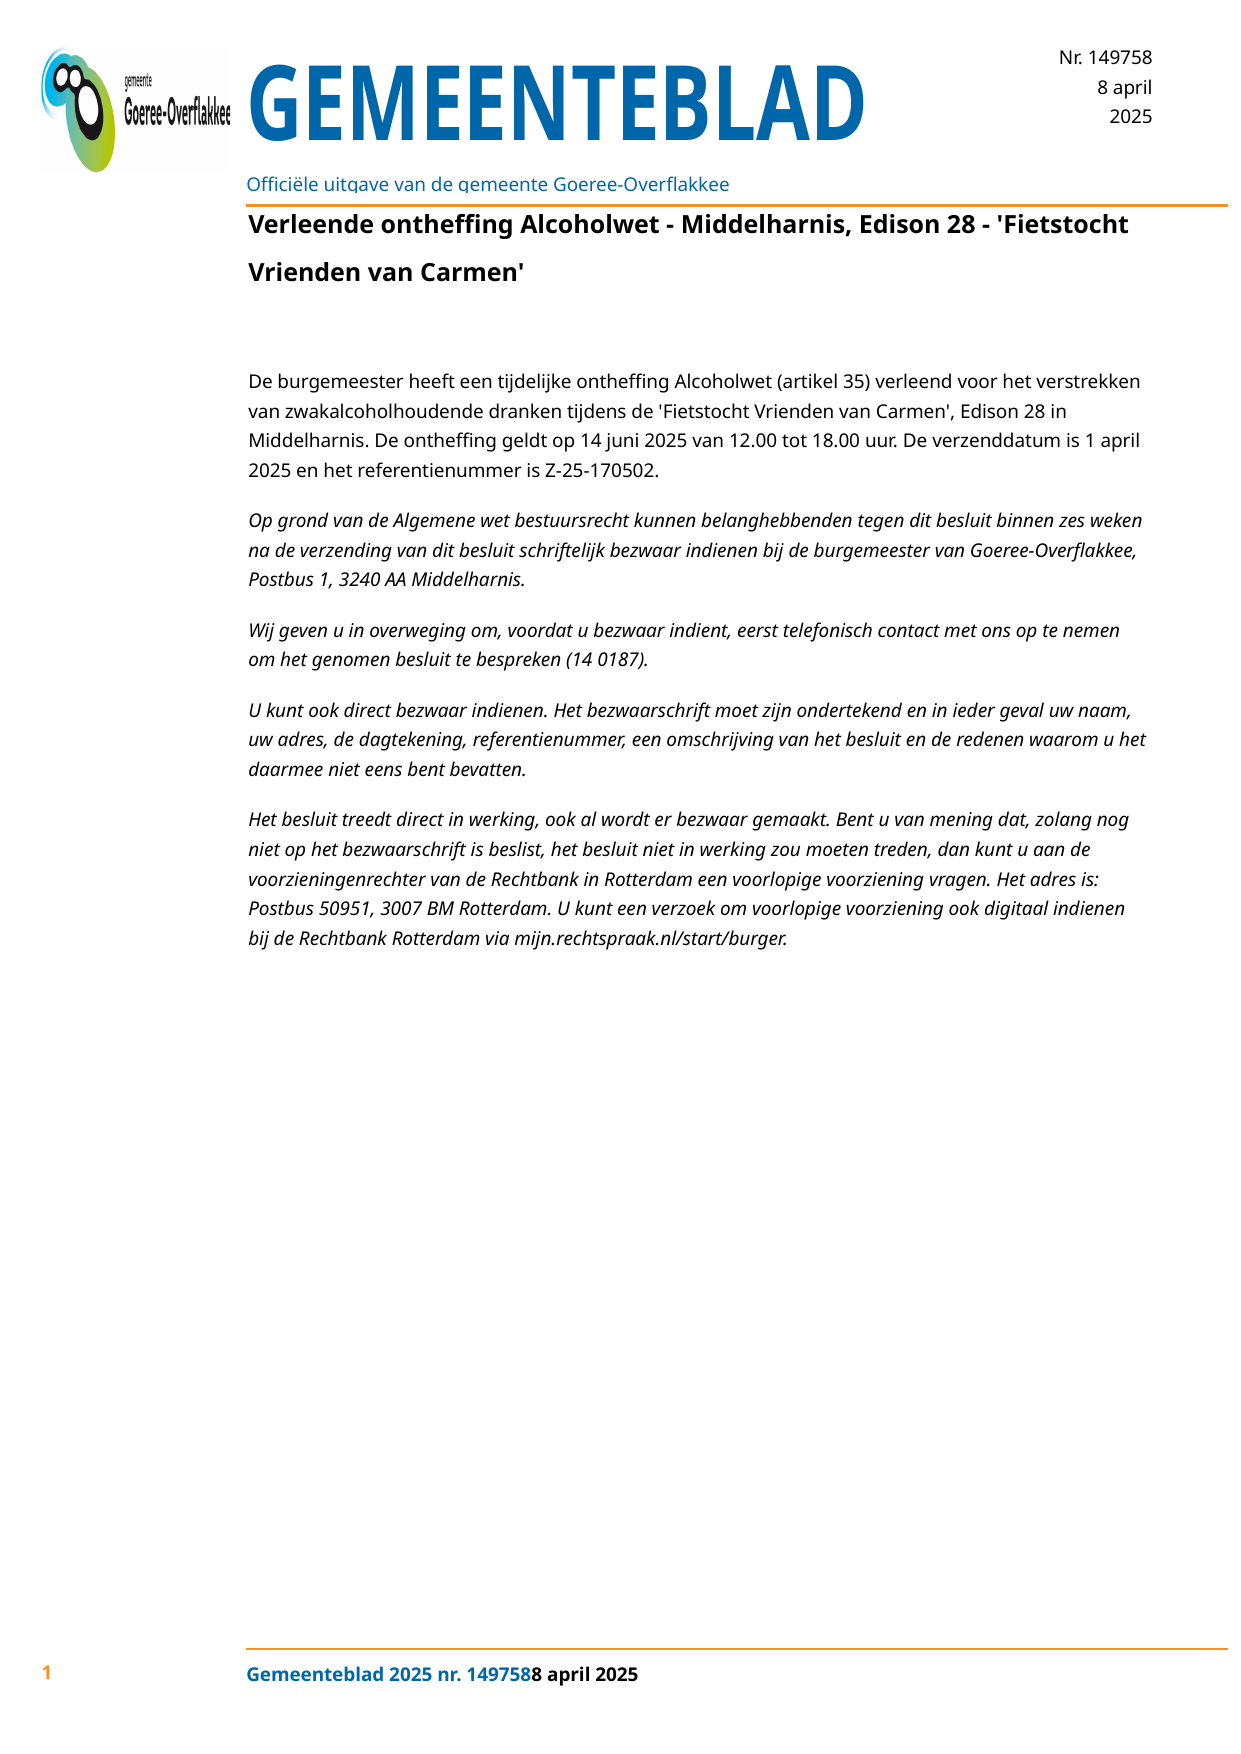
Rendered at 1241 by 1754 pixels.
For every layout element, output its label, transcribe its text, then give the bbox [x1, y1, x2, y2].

text Op grond van de Algemene wet bestuursrecht kunnen belanghebbenden tegen dit besluit binnen zes weken na de verzending van dit besluit schriftelijk bezwaar indienen bij de burgemeester van Goeree-Overflakkee, Postbus 1, 3240 AA Middelharnis. [248, 507, 1152, 592]
text De burgemeester heeft een tijdelijke ontheffing Alcoholwet (artikel 35) verleend voor het verstrekken van zwakalcoholhoudende dranken tijdens de 'Fietstocht Vrienden van Carmen', Edison 28 in Middelharnis. De ontheffing geldt op 14 juni 2025 van 12.00 tot 18.00 uur. De verzenddatum is 1 april 2025 en het referentienummer is Z-25-170502. [248, 368, 1152, 483]
text Verleende ontheffing Alcoholwet - Middelharnis, Edison 28 - 'Fietstocht Vrienden van Carmen' [248, 207, 1152, 288]
picture [41, 47, 231, 172]
text U kunt ook direct bezwaar indienen. Het bezwaarschrift moet zijn ondertekend en in ieder geval uw naam, uw adres, de dagtekening, referentienummer, een omschrijving van het besluit en de redenen waarom u het daarmee niet eens bent bevatten. [248, 697, 1152, 782]
text Wij geven u in overweging om, voordat u bezwaar indient, eerst telefonisch contact met ons op te nemen om het genomen besluit te bespreken (14 0187). [248, 617, 1152, 672]
text Het besluit treedt direct in werking, ook al wordt er bezwaar gemaakt. Bent u van mening dat, zolang nog niet op het bezwaarschrift is beslist, het besluit niet in werking zou moeten treden, dan kunt u aan de voorzieningenrechter van de Rechtbank in Rotterdam een voorlopige voorziening vragen. Het adres is: Postbus 50951, 3007 BM Rotterdam. U kunt een verzoek om voorlopige voorziening ook digitaal indienen bij de Rechtbank Rotterdam via mijn.rechtspraak.nl/start/burger. [248, 807, 1152, 951]
